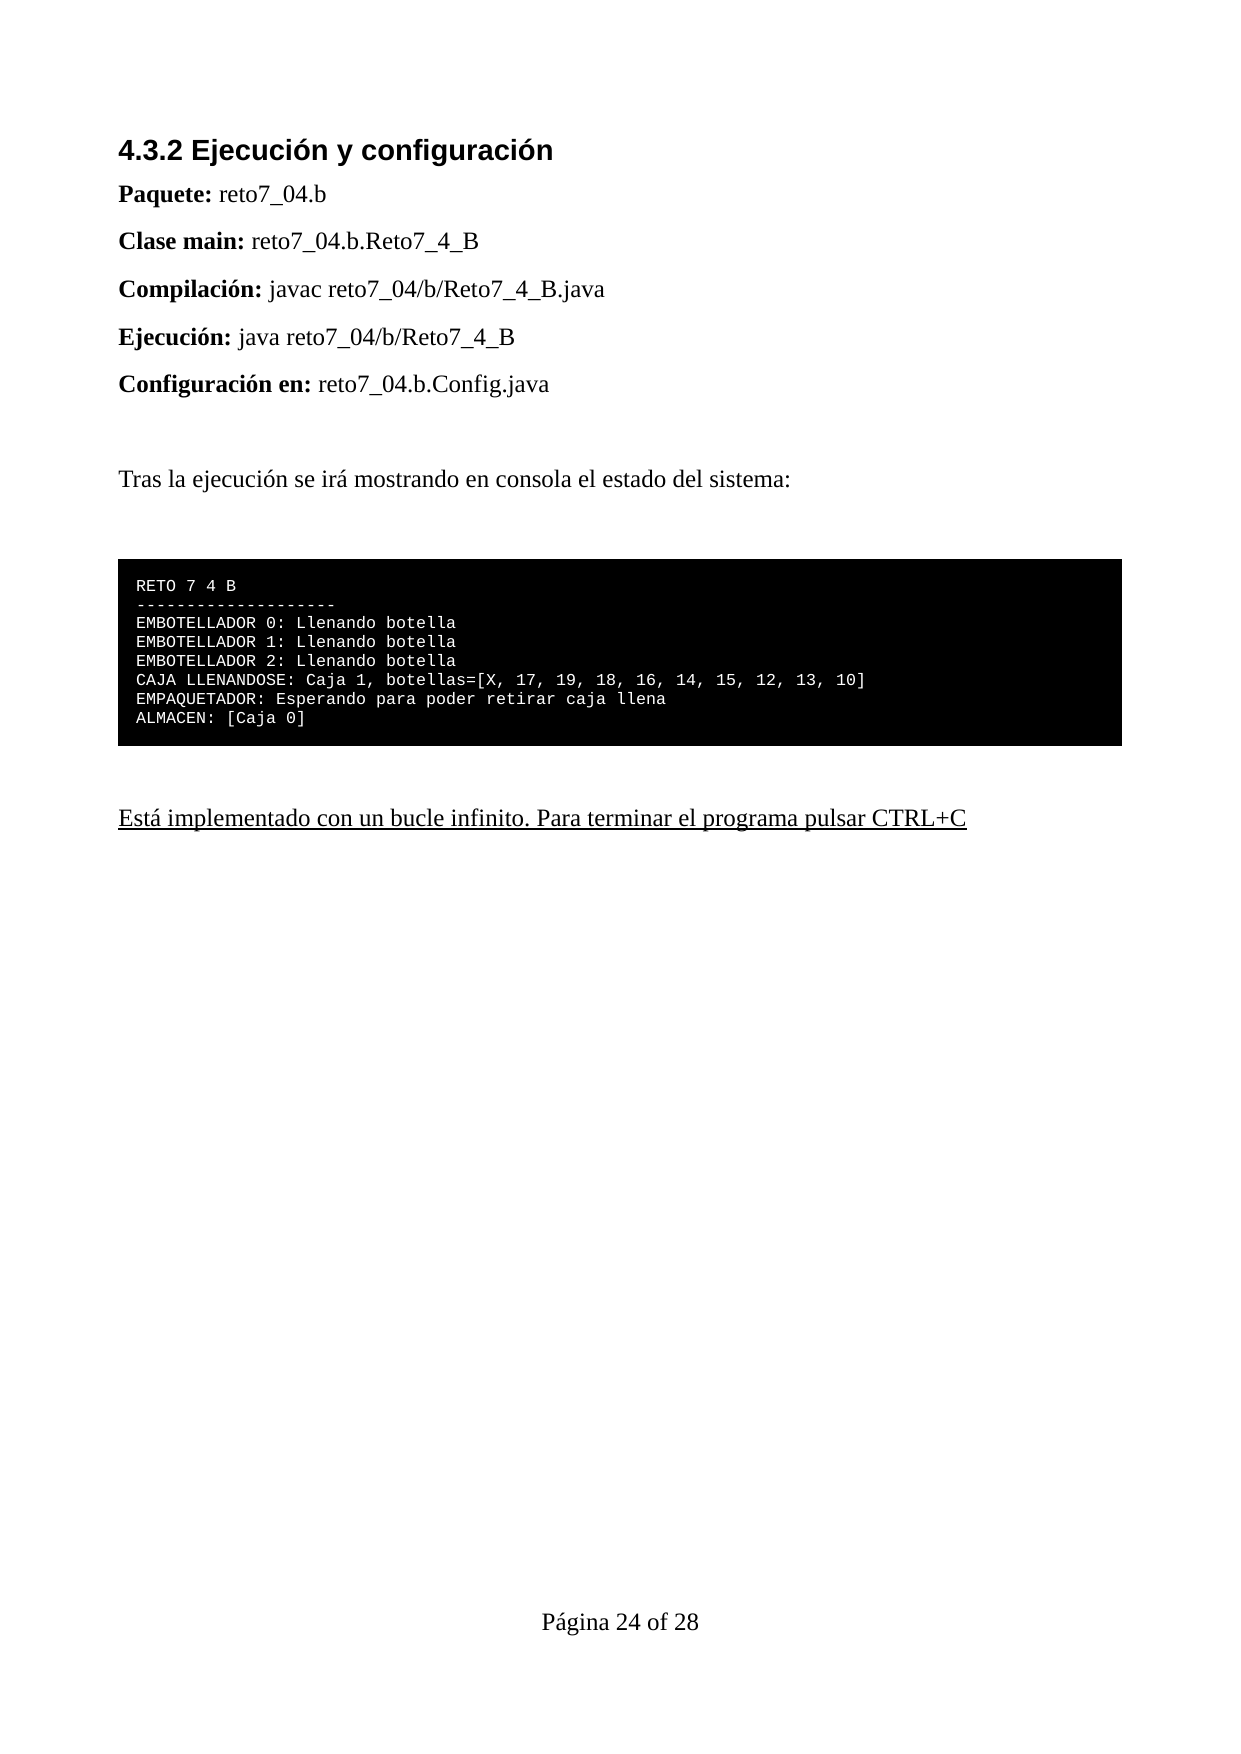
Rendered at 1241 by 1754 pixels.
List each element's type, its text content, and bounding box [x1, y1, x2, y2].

text Ejecución: java reto7_04/b/Reto7_4_B [118, 322, 1122, 350]
text Configuración en: reto7_04.b.Config.java [118, 369, 1122, 398]
text Clase main: reto7_04.b.Reto7_4_B [118, 226, 1122, 255]
text EMPAQUETADOR: Esperando para poder retirar caja llena [118, 690, 1122, 709]
subtitle 4.3.2 Ejecución y configuración [118, 133, 1122, 166]
text EMBOTELLADOR 0: Llenando botella [118, 615, 1122, 634]
text RETO 7 4 B [118, 559, 1122, 596]
text EMBOTELLADOR 2: Llenando botella [118, 653, 1122, 672]
text CAJA LLENANDOSE: Caja 1, botellas=[X, 17, 19, 18, 16, 14, 15, 12, 13, 10] [118, 672, 1122, 690]
text Compilación: javac reto7_04/b/Reto7_4_B.java [118, 274, 1122, 303]
text ALMACEN: [Caja 0] [118, 709, 1122, 746]
text EMBOTELLADOR 1: Llenando botella [118, 634, 1122, 653]
text Tras la ejecución se irá mostrando en consola el estado del sistema: [118, 464, 1122, 493]
text Paquete: reto7_04.b [118, 179, 1122, 207]
text -------------------- [118, 596, 1122, 615]
text Está implementado con un bucle infinito. Para terminar el programa pulsar CTRL+C [118, 803, 1122, 832]
